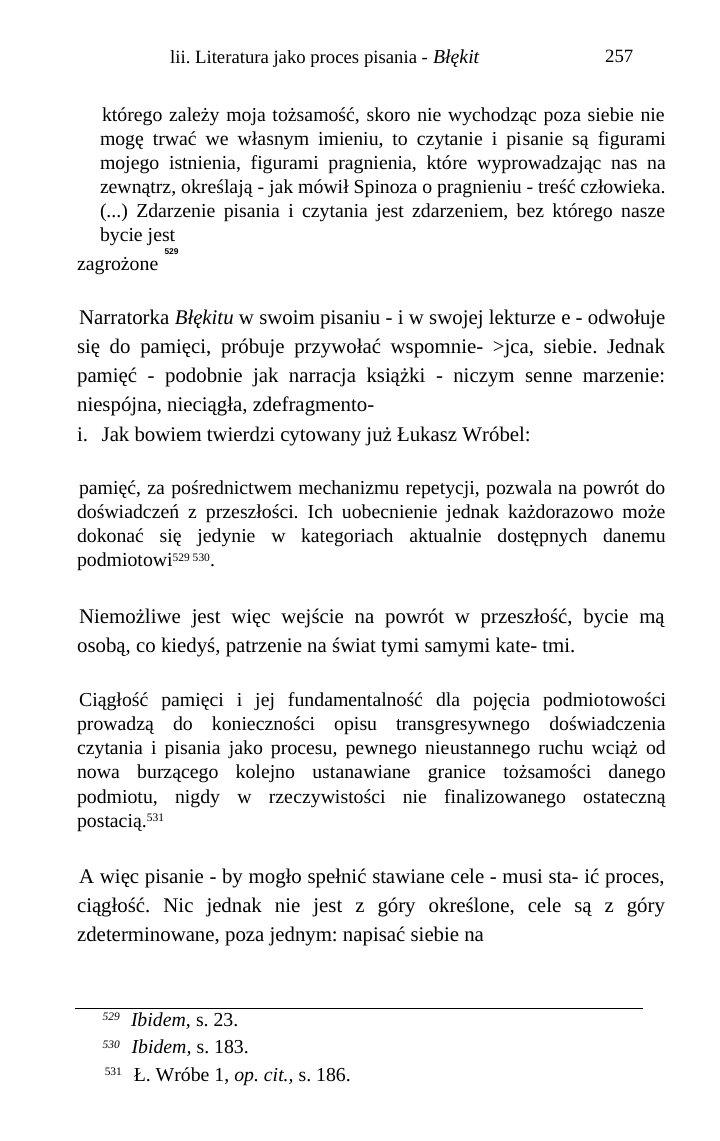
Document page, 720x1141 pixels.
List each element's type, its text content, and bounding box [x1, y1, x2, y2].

text pamięć, za pośrednictwem mechanizmu repetycji, pozwala na powrót do doświadczeń z przeszłości. Ich uobecnienie jednak każdorazowo może dokonać się jedynie w katego­riach aktualnie dostępnych danemu podmiotowi529 530. [77, 476, 666, 571]
text 529 Ibidem, s. 23. [75, 1009, 643, 1028]
text zagrożone [54, 256, 666, 273]
text 257 [605, 45, 639, 67]
text 530 Ibidem, s. 183. [75, 1035, 643, 1057]
text lii. Literatura jako proces pisania - Błękit [170, 45, 505, 68]
text A więc pisanie - by mogło spełnić stawiane cele - musi sta- ić proces, ciągłość. Nic jednak nie jest z góry określone, cele są z góry zdeterminowane, poza jednym: napisać siebie na [77, 864, 666, 946]
text 529 [164, 247, 666, 256]
text Ciągłość pamięci i jej fundamentalność dla pojęcia podmio­towości prowadzą do konieczności opisu transgresywnego doświadczenia czytania i pisania jako procesu, pewnego nie­ustannego ruchu wciąż od nowa burzącego kolejno ustana­wiane granice tożsamości danego podmiotu, nigdy w rze­czywistości nie finalizowanego ostateczną postacią.531 [77, 688, 666, 832]
text Narratorka Błękitu w swoim pisaniu - i w swojej lekturze e - odwołuje się do pamięci, próbuje przywołać wspomnie- >jca, siebie. Jednak pamięć - podobnie jak narracja książki - niczym senne marzenie: niespójna, nieciągła, zdefragmento- [77, 304, 666, 416]
list Jak bowiem twierdzi cytowany już Łukasz Wróbel: [54, 422, 666, 446]
text którego zależy moja tożsamość, skoro nie wychodząc poza siebie nie mogę trwać we własnym imieniu, to czytanie i pi­sanie są figurami mojego istnienia, figurami pragnienia, któ­re wyprowadzając nas na zewnątrz, określają - jak mówił Spinoza o pragnieniu - treść człowieka. (...) Zdarzenie pisa­nia i czytania jest zdarzeniem, bez którego nasze bycie jest [100, 103, 666, 246]
text Niemożliwe jest więc wejście na powrót w przeszłość, bycie mą osobą, co kiedyś, patrzenie na świat tymi samymi kate- tmi. [77, 604, 666, 657]
text 531 Ł. Wróbe 1, op. cit., s. 186. [75, 1063, 643, 1086]
